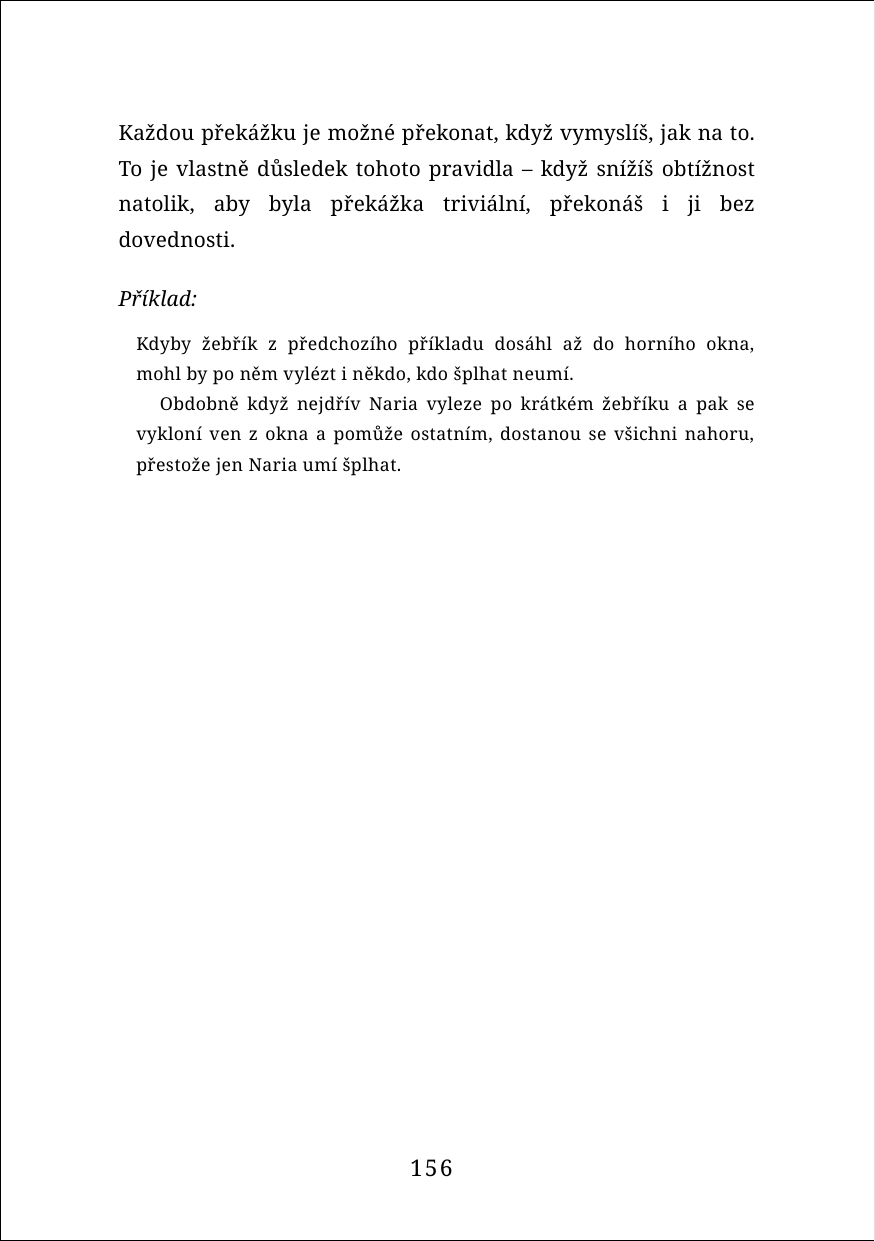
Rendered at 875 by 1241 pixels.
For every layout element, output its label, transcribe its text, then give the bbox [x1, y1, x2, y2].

text Příklad: [118, 284, 756, 312]
text Kdyby žebřík z předchozího příkladu dosáhl až do horního okna, mohl by po něm vylézt i někdo, kdo šplhat neumí. Obdobně když nejdřív Naria vyleze po krátkém žebříku a pak se vykloní ven z okna a pomůže ostatním, dostanou se všichni nahoru, přestože jen Naria umí šplhat. [136, 331, 756, 476]
text Každou překážku je možné překonat, když vymyslíš, jak na to. To je vlastně důsledek tohoto pravidla – když snížíš obtížnost natolik, aby byla překážka triviální, překonáš i ji bez dovednosti. [118, 118, 756, 253]
